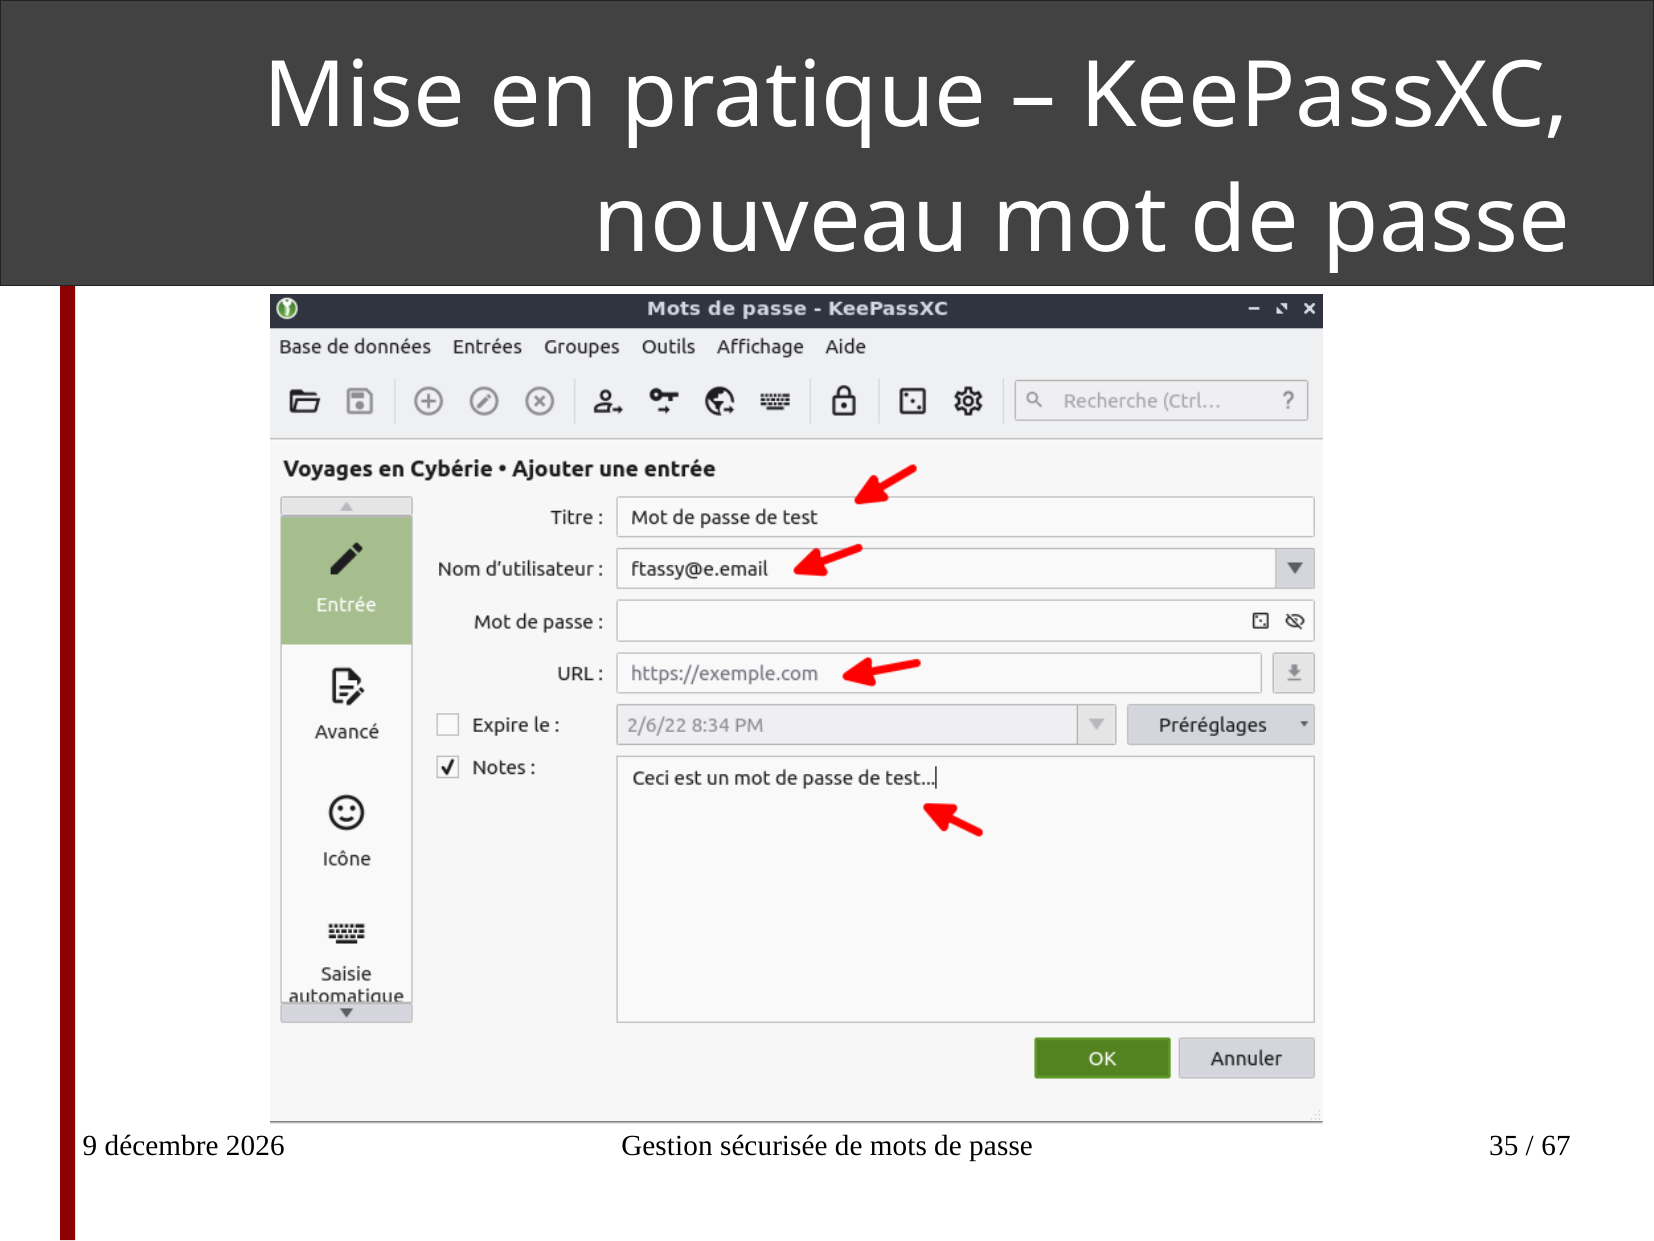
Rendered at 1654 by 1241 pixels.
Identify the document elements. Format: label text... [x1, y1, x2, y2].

title Mise en pratique – KeePassXC, nouveau mot de passe [82, 27, 1571, 279]
picture [270, 294, 1323, 1121]
